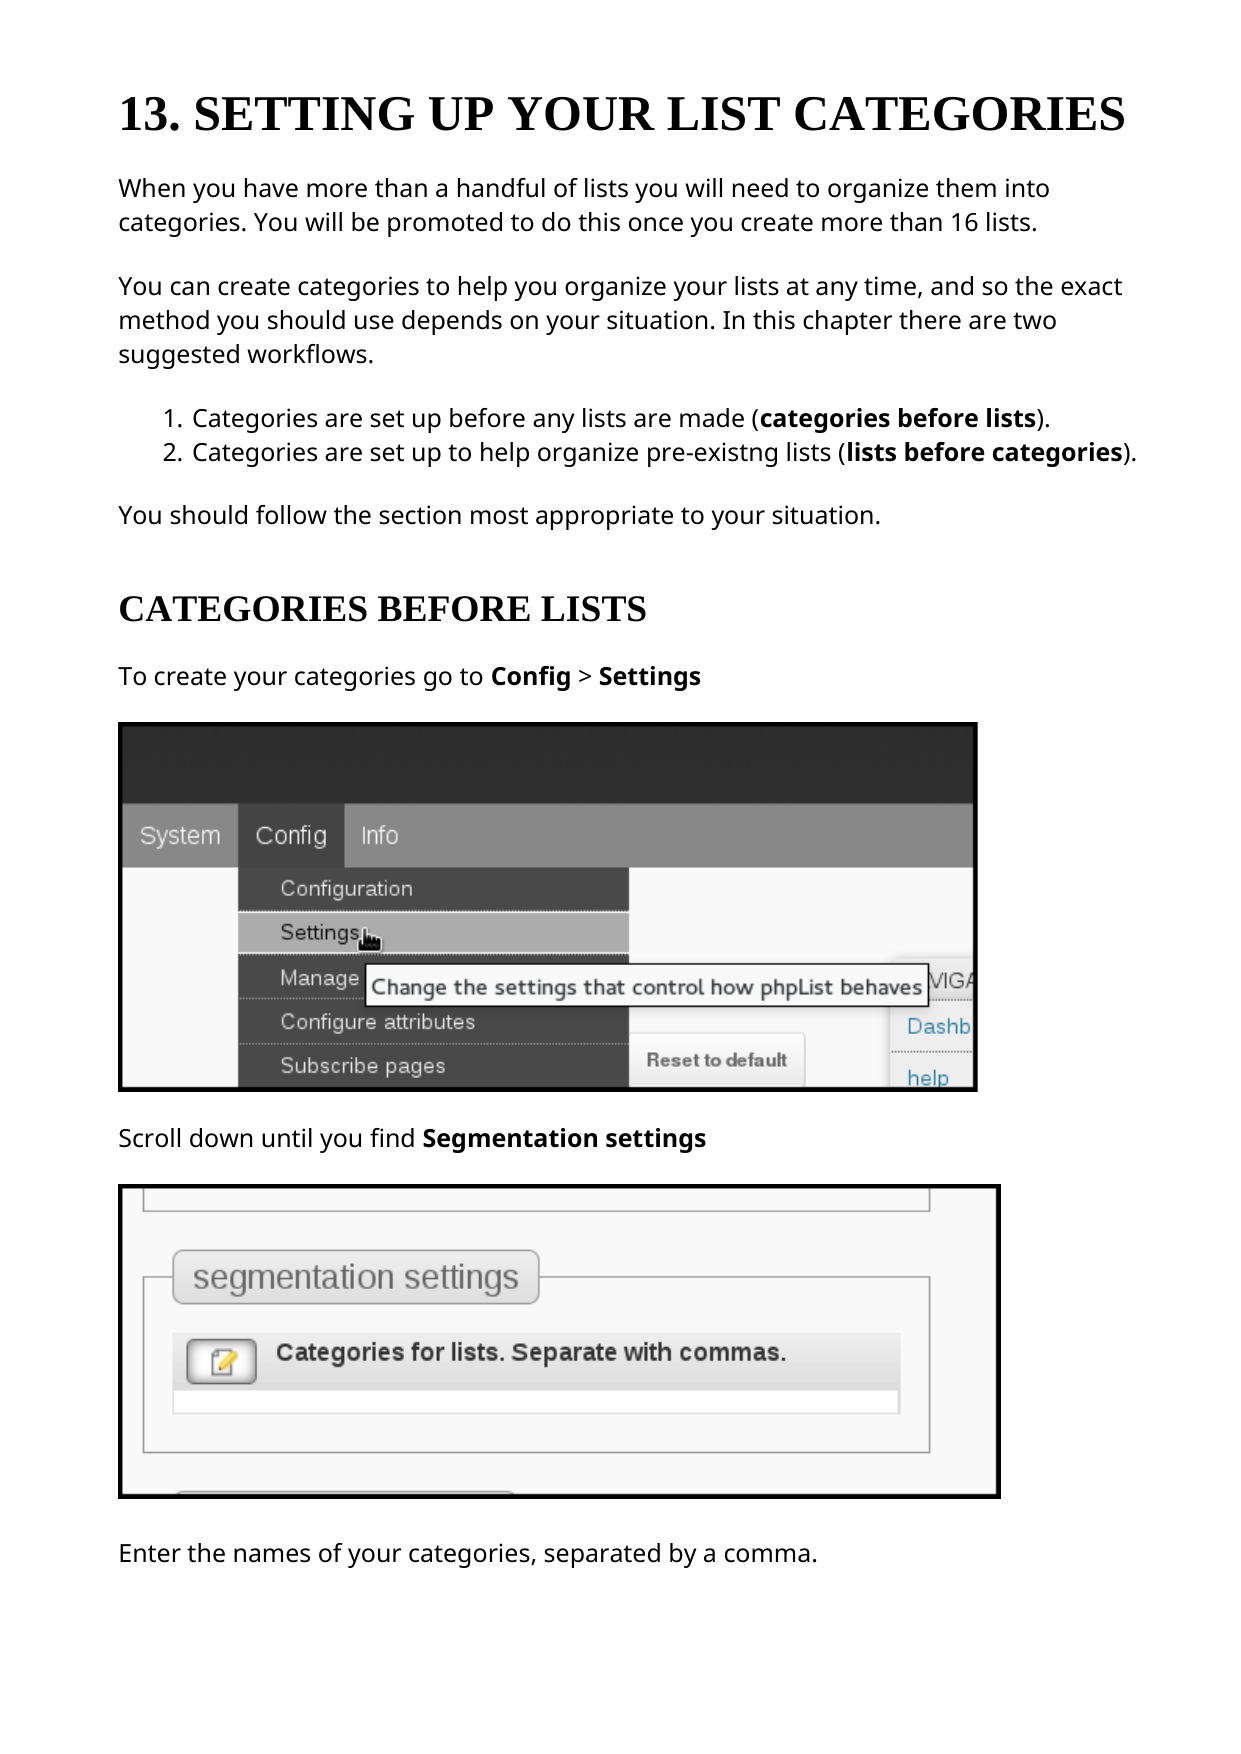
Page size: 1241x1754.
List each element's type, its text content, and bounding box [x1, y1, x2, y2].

text Enter the names of your categories, separated by a comma. [118, 1535, 1181, 1569]
text You should follow the section most appropriate to your situation. [118, 498, 1181, 532]
text To create your categories go to Config > Settings [118, 659, 1181, 693]
picture [118, 1184, 1001, 1499]
text Scroll down until you find Segmentation settings [118, 1121, 1181, 1155]
text You can create categories to help you organize your lists at any time, and so the exact method you should use depends on your situation. In this chapter there are two suggested workflows. [118, 269, 1181, 371]
list Categories are set up before any lists are made (categories before lists). [162, 400, 1181, 434]
subtitle Categories before lists [118, 586, 1181, 629]
subtitle 13. Setting up your List Categories [118, 84, 1181, 142]
text When you have more than a handful of lists you will need to organize them into categories. You will be promoted to do this once you create more than 16 lists. [118, 171, 1181, 239]
list Categories are set up to help organize pre-existng lists (lists before categories). [162, 434, 1181, 468]
picture [118, 722, 978, 1092]
